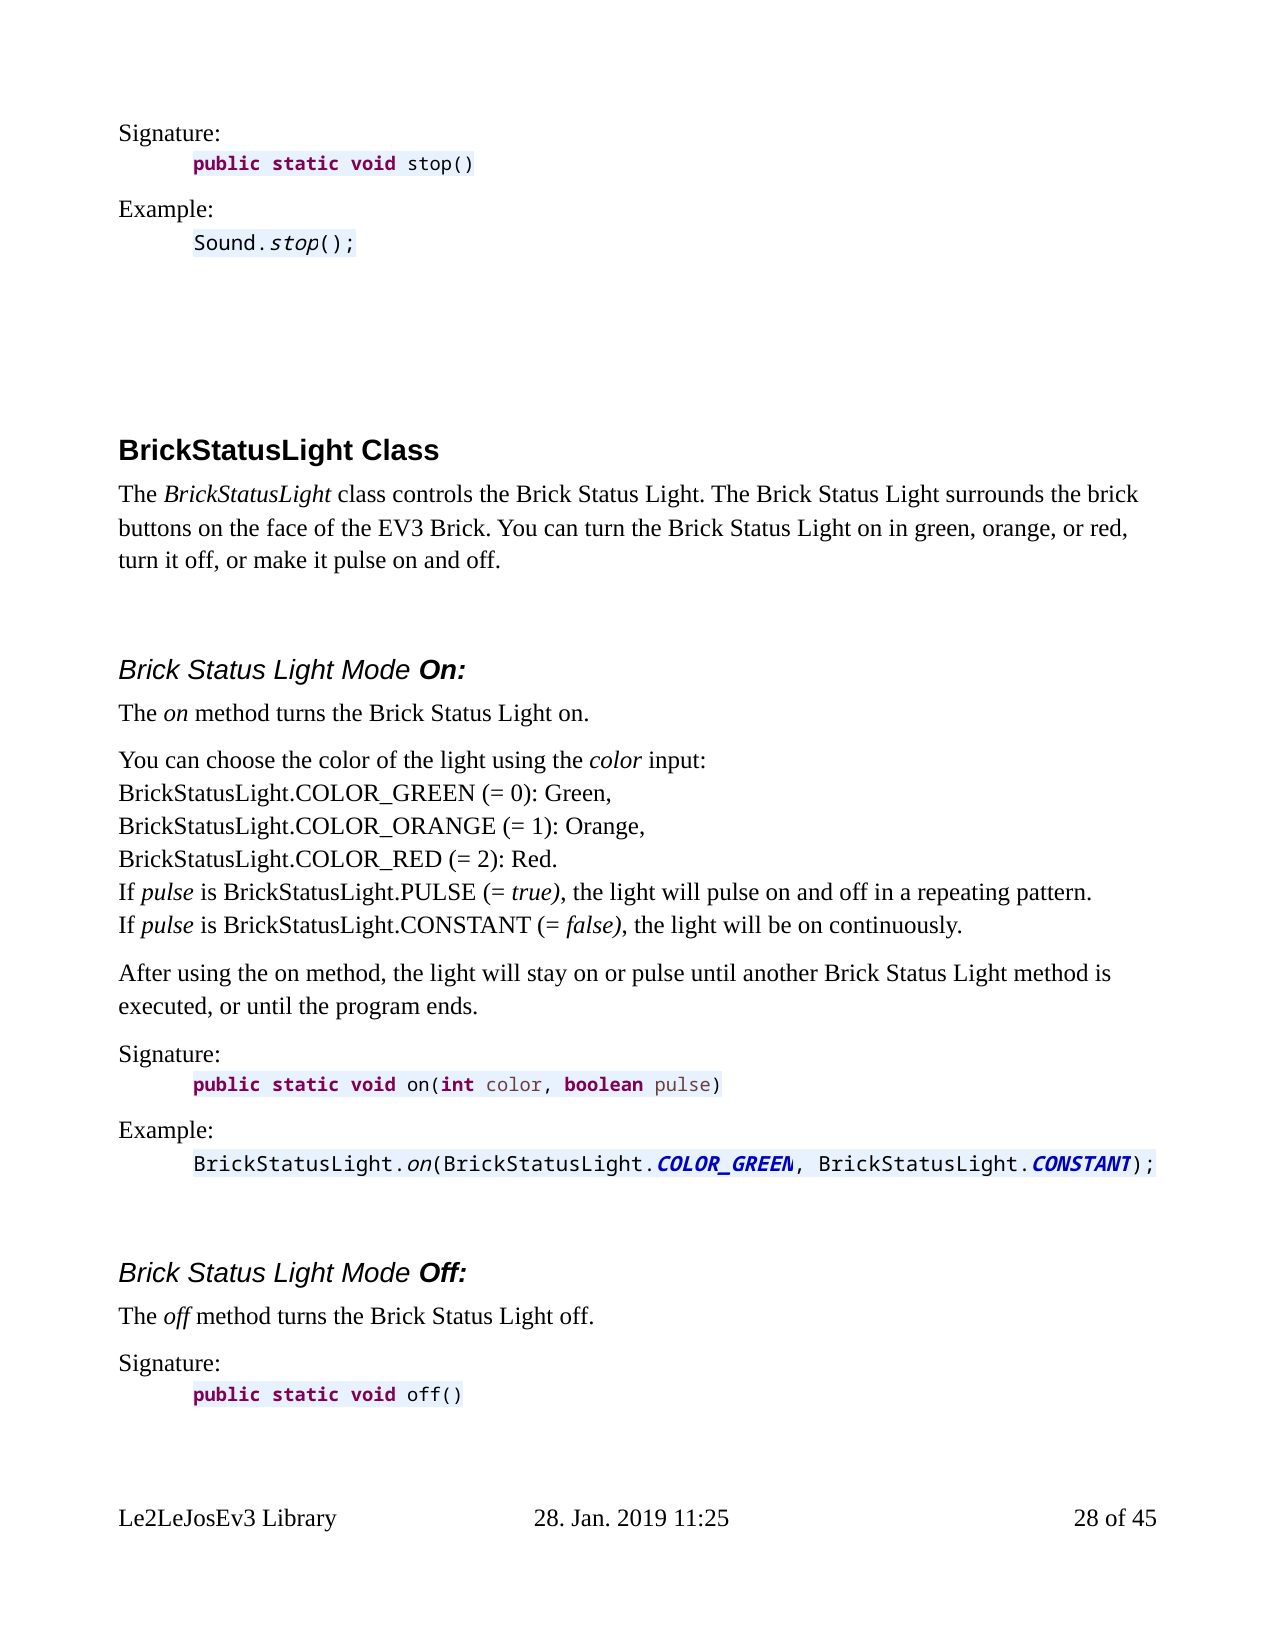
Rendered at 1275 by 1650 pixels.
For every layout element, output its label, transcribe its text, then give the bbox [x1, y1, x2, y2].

text Signature: public static void stop() [118, 118, 1157, 176]
subtitle Brick Status Light Mode Off: [118, 1257, 1157, 1288]
text Signature: public static void off() [118, 1348, 1157, 1407]
subtitle Brick Status Light Mode On: [118, 653, 1157, 685]
text You can choose the color of the light using the color input: BrickStatusLight.COLOR_GREEN (= 0): Green, BrickStatusLight.COLOR_ORANGE (= 1): Orange, BrickStatusLight.COLOR_RED (= 2): Red. If pulse is BrickStatusLight.PULSE (= true), the light will pulse on and off in a repeating pattern. If pulse is BrickStatusLight.CONSTANT (= false), the light will be on continuously. [118, 745, 1157, 939]
text The BrickStatusLight class controls the Brick Status Light. The Brick Status Light surrounds the brick buttons on the face of the EV3 Brick. You can turn the Brick Status Light on in green, orange, or red, turn it off, or make it pulse on and off. [118, 479, 1157, 574]
text The on method turns the Brick Status Light on. [118, 698, 1157, 726]
text After using the on method, the light will stay on or pulse until another Brick Status Light method is executed, or until the program ends. [118, 958, 1157, 1020]
text Signature: public static void on(int color, boolean pulse) [118, 1039, 1157, 1097]
subtitle BrickStatusLight Class [118, 433, 1157, 467]
text Example: BrickStatusLight.on(BrickStatusLight.COLOR_GREEN, BrickStatusLight.CONSTANT); [118, 1115, 1157, 1177]
text The off method turns the Brick Status Light off. [118, 1301, 1157, 1330]
text Example: Sound.stop(); [118, 194, 1157, 257]
